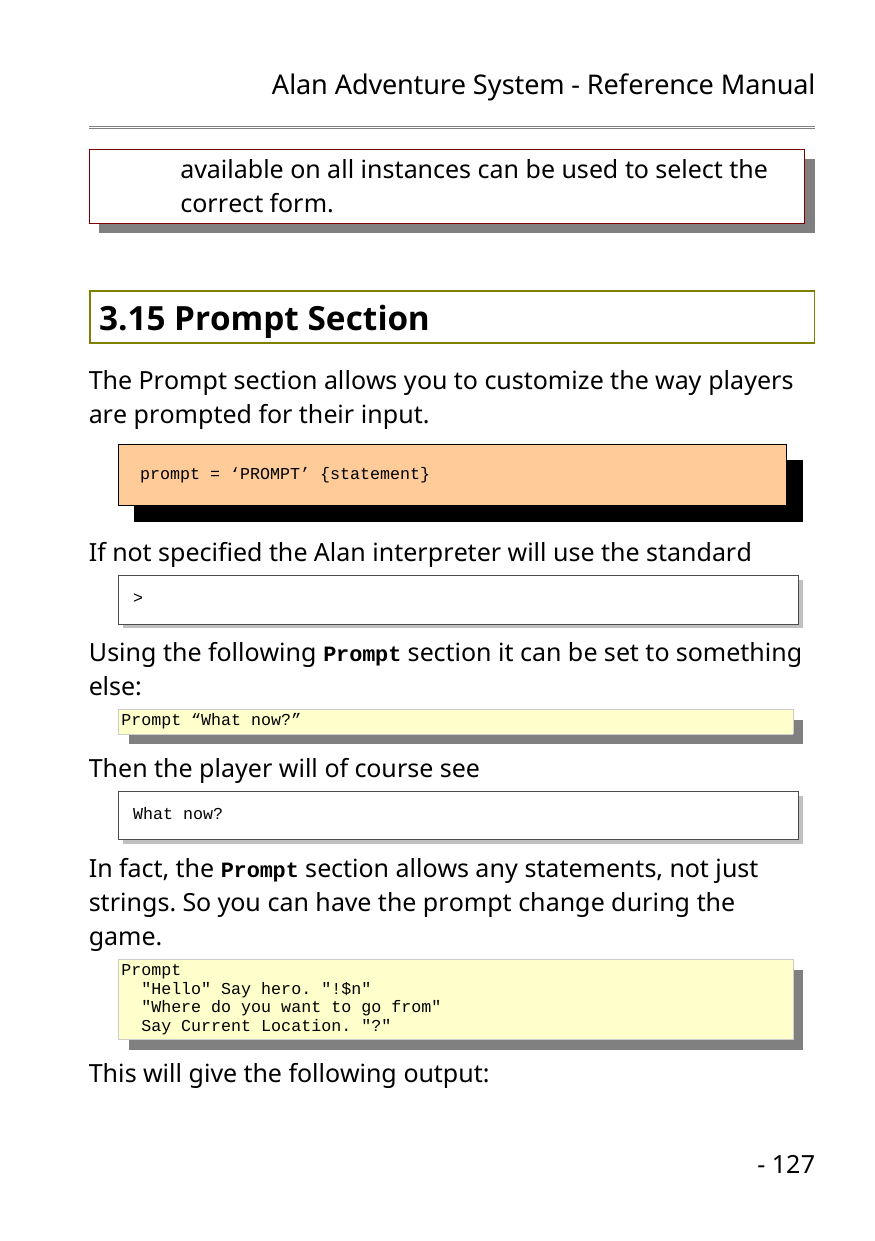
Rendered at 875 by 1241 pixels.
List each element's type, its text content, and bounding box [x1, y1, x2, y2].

text Prompt “What now?” [119, 710, 793, 734]
text Then the player will of course see [88, 751, 815, 785]
text "Where do you want to go from" [119, 996, 793, 1015]
text Using the following Prompt section it can be set to something else: [88, 635, 815, 703]
text Prompt [119, 960, 793, 978]
text The Prompt section allows you to customize the way players are prompted for their input. [88, 363, 815, 431]
text "Hello" Say hero. "!$n" [119, 978, 793, 996]
text > [119, 576, 798, 624]
list available on all instances can be used to select the correct form. [90, 150, 804, 222]
text In fact, the Prompt section allows any statements, not just strings. So you can have the prompt change during the game. [88, 851, 815, 953]
text This will give the following output: [88, 1056, 815, 1090]
text prompt = ‘PROMPT’ {statement} [119, 445, 786, 505]
text If not specified the Alan interpreter will use the standard [88, 535, 815, 569]
text Say Current Location. "?" [119, 1015, 793, 1039]
subtitle Prompt Section [91, 292, 814, 342]
text What now? [119, 792, 798, 839]
